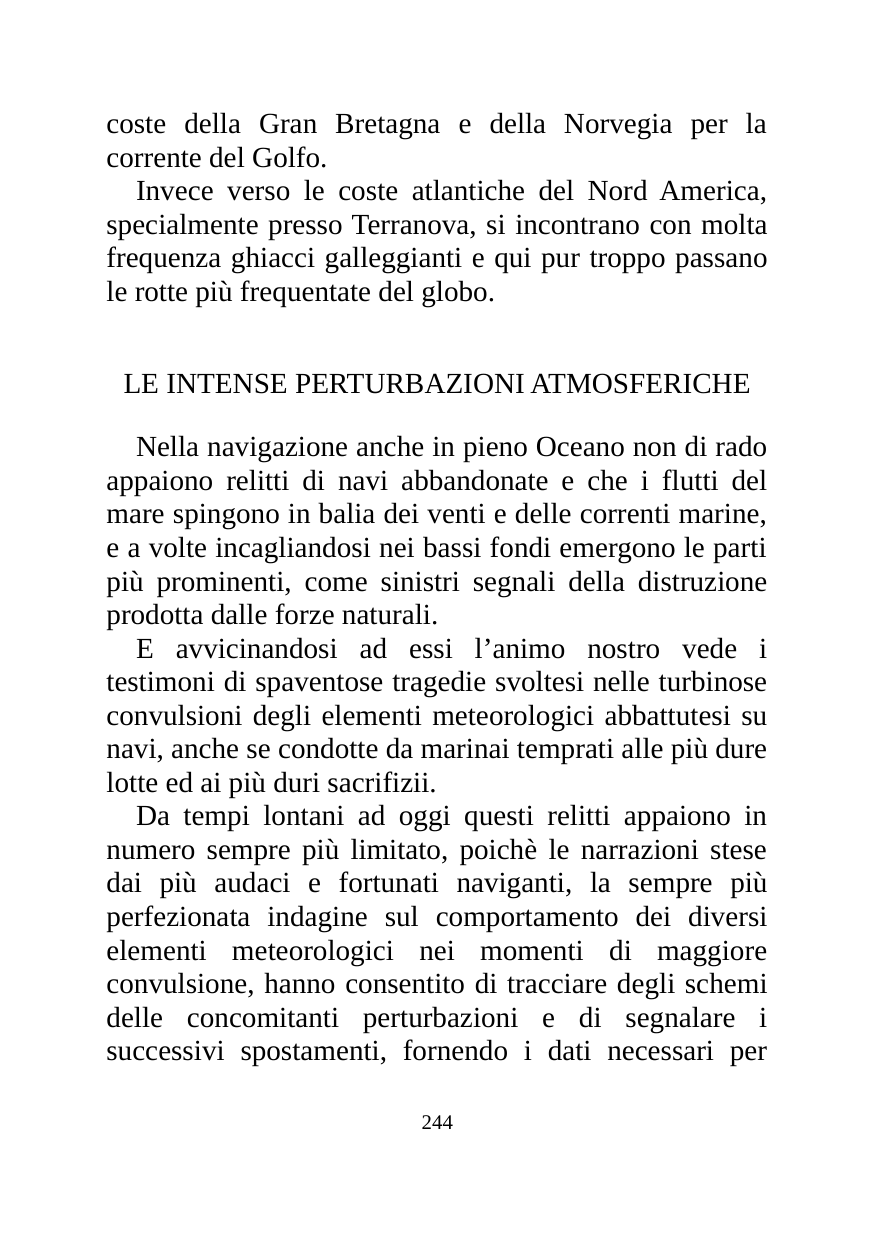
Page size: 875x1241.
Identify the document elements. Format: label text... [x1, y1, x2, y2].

subtitle LE INTENSE PERTURBAZIONI ATMOSFERICHE [106, 367, 768, 400]
text Invece verso le coste atlantiche del Nord America, specialmente presso Terranova, si incontrano con molta frequenza ghiacci galleggianti e qui pur troppo passano le rotte più frequentate del globo. [106, 173, 768, 307]
text coste della Gran Bretagna e della Norvegia per la corrente del Golfo. [106, 106, 768, 173]
text Da tempi lontani ad oggi questi relitti appaiono in numero sempre più limitato, poichè le narrazioni stese dai più audaci e fortunati naviganti, la sempre più perfezionata indagine sul comportamento dei diversi elementi meteorologici nei momenti di maggiore convulsione, hanno consentito di tracciare degli schemi delle concomitanti perturbazioni e di segnalare i successivi spostamenti, fornendo i dati necessari per [106, 798, 768, 1067]
text Nella navigazione anche in pieno Oceano non di rado appaiono relitti di navi abbandonate e che i flutti del mare spingono in balia dei venti e delle correnti marine, e a volte incagliandosi nei bassi fondi emergono le parti più prominenti, come sinistri segnali della distruzione prodotta dalle forze naturali. [106, 429, 768, 631]
text E avvicinandosi ad essi l’animo nostro vede i testimoni di spaventose tragedie svoltesi nelle turbinose convulsioni degli elementi meteorologici abbattutesi su navi, anche se condotte da marinai temprati alle più dure lotte ed ai più duri sacrifizii. [106, 631, 768, 798]
